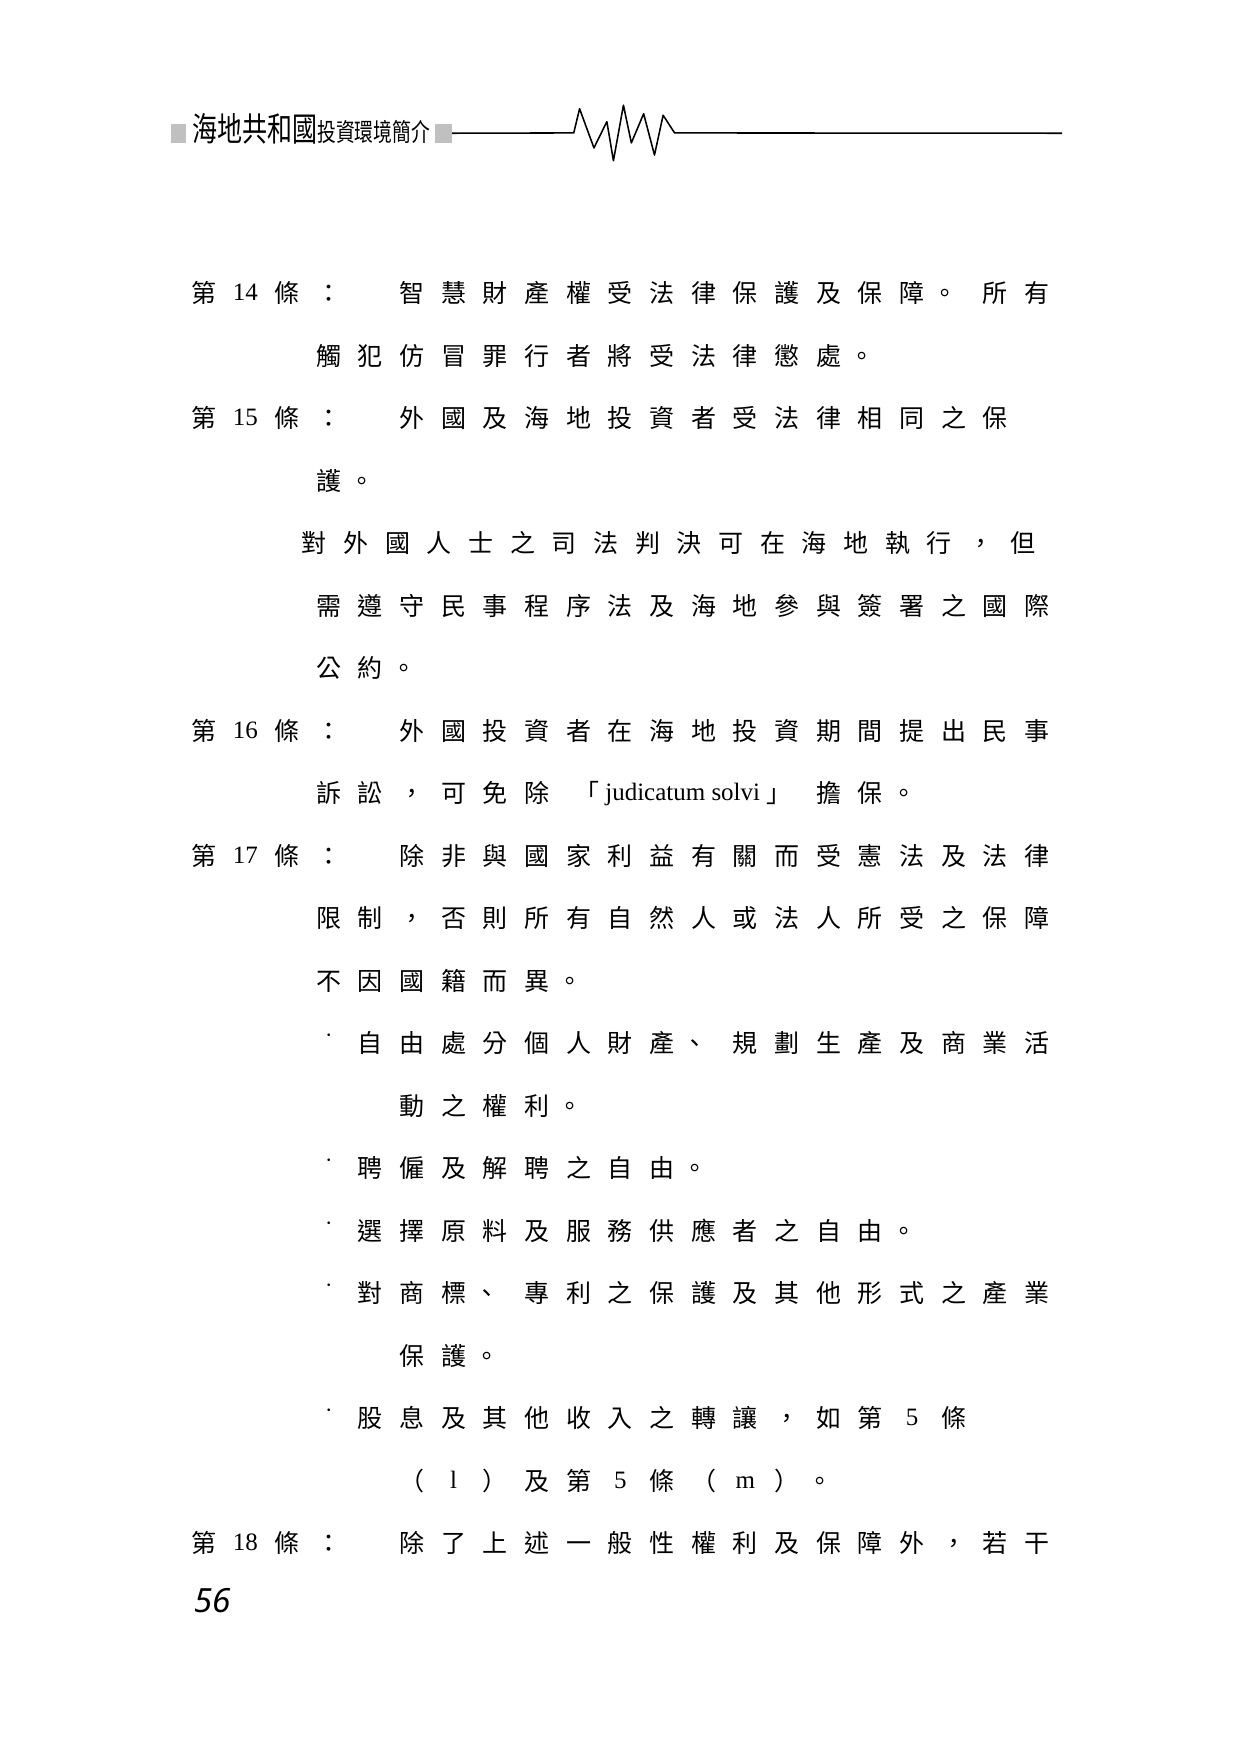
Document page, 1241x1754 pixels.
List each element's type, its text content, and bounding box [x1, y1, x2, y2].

text ˙聘僱及解聘之自由。 [293, 1125, 1058, 1188]
text ˙對商標、專利之保護及其他形式之產業保護。 [293, 1250, 1058, 1375]
text 第16條： 外國投資者在海地投資期間提出民事訴訟，可免除「judicatum solvi」擔保。 [183, 688, 1058, 813]
text ˙股息及其他收入之轉讓，如第5條（l）及第5條（m）。 [293, 1375, 1058, 1500]
text 第14條： 智慧財產權受法律保護及保障。所有觸犯仿冒罪行者將受法律懲處。 [183, 250, 1058, 375]
text ˙選擇原料及服務供應者之自由。 [293, 1188, 1058, 1250]
text ˙自由處分個人財產、規劃生產及商業活動之權利。 [293, 1000, 1058, 1125]
text 第15條： 外國及海地投資者受法律相同之保護。 [183, 375, 1058, 500]
text 對外國人士之司法判決可在海地執行，但需遵守民事程序法及海地參與簽署之國際公約。 [183, 500, 1058, 688]
text 第17條： 除非與國家利益有關而受憲法及法律限制，否則所有自然人或法人所受之保障不因國籍而異。 [183, 813, 1058, 1000]
text 第18條： 除了上述一般性權利及保障外，若干 [183, 1500, 1058, 1563]
